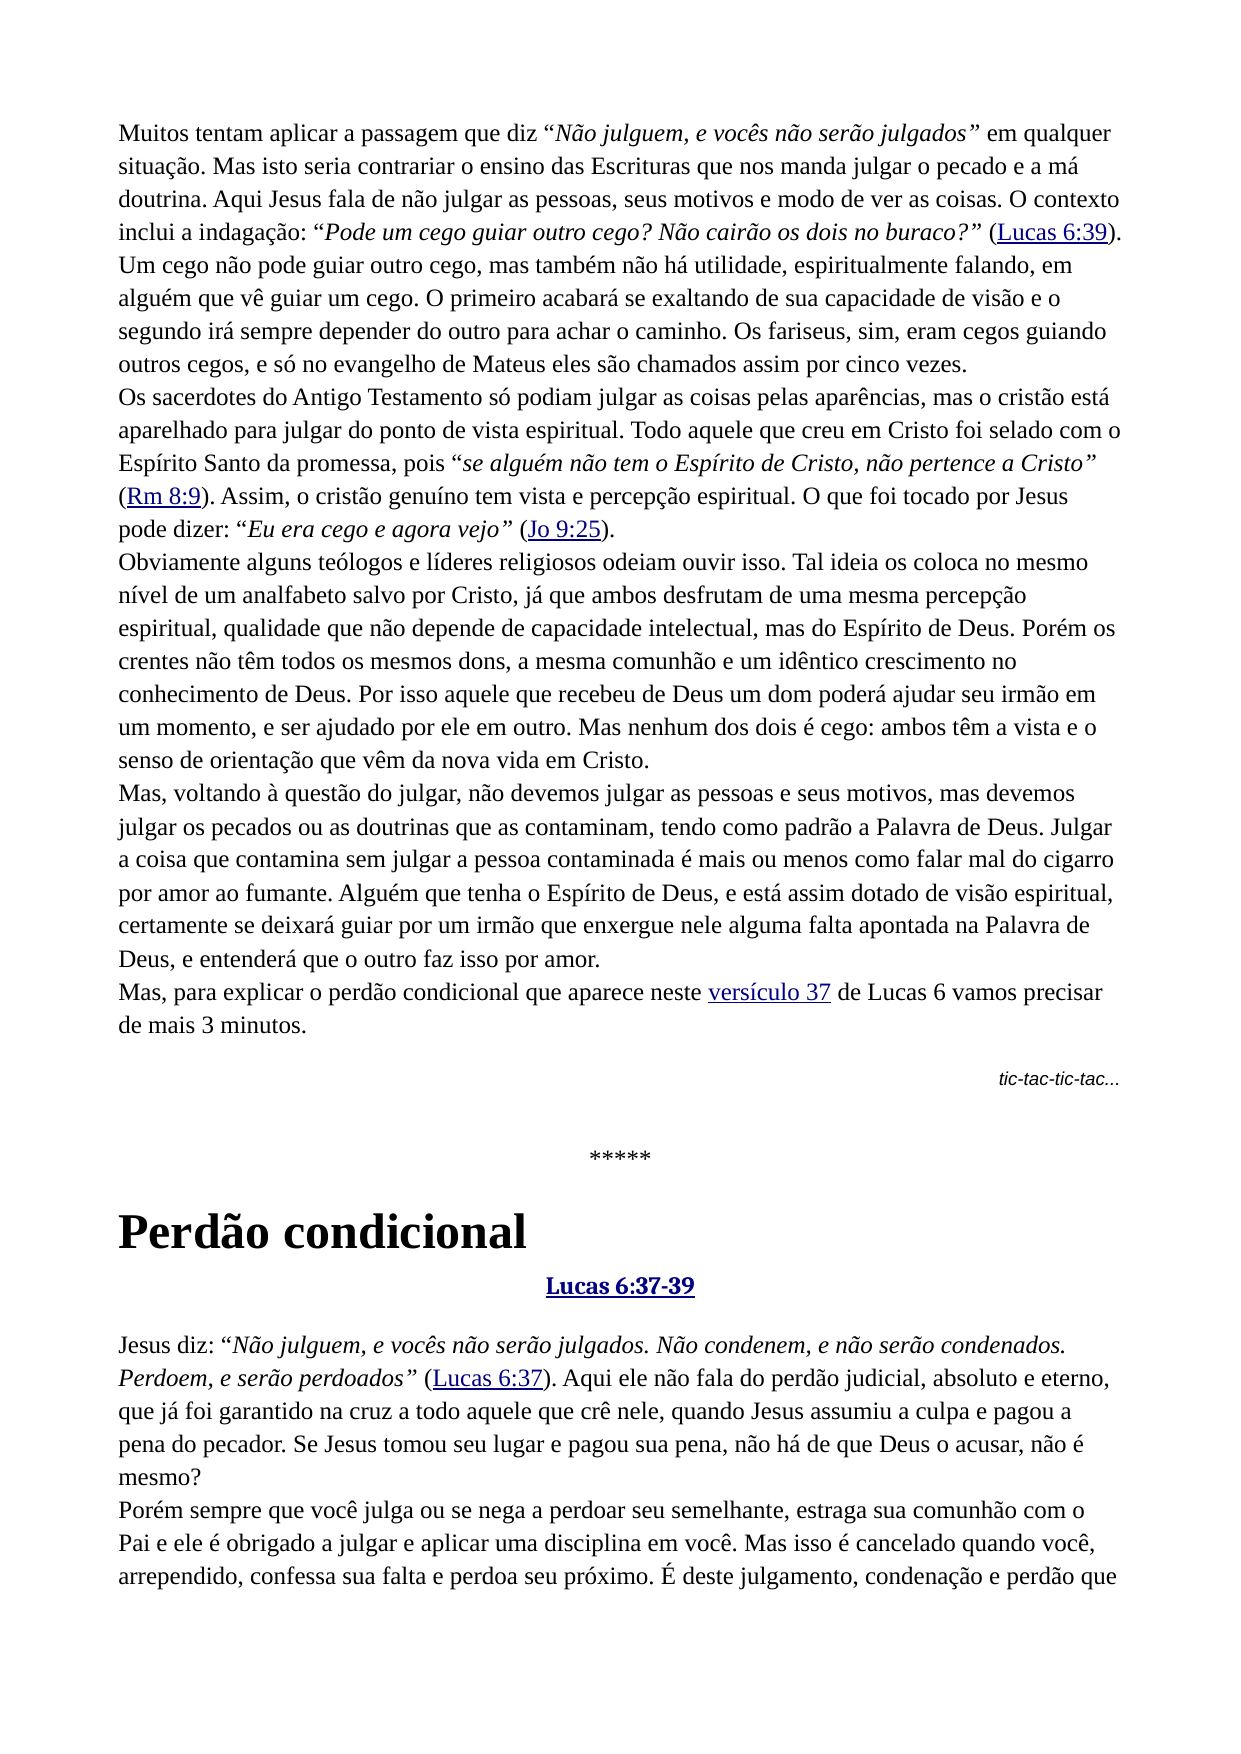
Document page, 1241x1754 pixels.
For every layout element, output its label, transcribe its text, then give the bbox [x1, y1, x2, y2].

text Um cego não pode guiar outro cego, mas também não há utilidade, espiritualmente falando, em alguém que vê guiar um cego. O primeiro acabará se exaltando de sua capacidade de visão e o segundo irá sempre depender do outro para achar o caminho. Os fariseus, sim, eram cegos guiando outros cegos, e só no evangelho de Mateus eles são chamados assim por cinco vezes. [118, 250, 1122, 378]
text Os sacerdotes do Antigo Testamento só podiam julgar as coisas pelas aparências, mas o cristão está aparelhado para julgar do ponto de vista espiritual. Todo aquele que creu em Cristo foi selado com o Espírito Santo da promessa, pois “se alguém não tem o Espírito de Cristo, não pertence a Cristo” (Rm 8:9). Assim, o cristão genuíno tem vista e percepção espiritual. O que foi tocado por Jesus pode dizer: “Eu era cego e agora vejo” (Jo 9:25). [118, 382, 1122, 543]
text ***** [118, 1144, 1122, 1172]
text Muitos tentam aplicar a passagem que diz “Não julguem, e vocês não serão julgados” em qualquer situação. Mas isto seria contrariar o ensino das Escrituras que nos manda julgar o pecado e a má doutrina. Aqui Jesus fala de não julgar as pessoas, seus motivos e modo de ver as coisas. O contexto inclui a indagação: “Pode um cego guiar outro cego? Não cairão os dois no buraco?” (Lucas 6:39). [118, 118, 1122, 246]
text Mas, voltando à questão do julgar, não devemos julgar as pessoas e seus motivos, mas devemos julgar os pecados ou as doutrinas que as contaminam, tendo como padrão a Palavra de Deus. Julgar a coisa que contamina sem julgar a pessoa contaminada é mais ou menos como falar mal do cigarro por amor ao fumante. Alguém que tenha o Espírito de Deus, e está assim dotado de visão espiritual, certamente se deixará guiar por um irmão que enxergue nele alguma falta apontada na Palavra de Deus, e entenderá que o outro faz isso por amor. [118, 778, 1122, 972]
text Porém sempre que você julga ou se nega a perdoar seu semelhante, estraga sua comunhão com o Pai e ele é obrigado a julgar e aplicar uma disciplina em você. Mas isso é cancelado quando você, arrependido, confessa sua falta e perdoa seu próximo. É deste julgamento, condenação e perdão que [118, 1495, 1122, 1590]
subtitle Perdão condicional [118, 1202, 1122, 1259]
text Lucas 6:37-39 [118, 1272, 1122, 1301]
text Jesus diz: “Não julguem, e vocês não serão julgados. Não condenem, e não serão condenados. Perdoem, e serão perdoados” (Lucas 6:37). Aqui ele não fala do perdão judicial, absoluto e eterno, que já foi garantido na cruz a todo aquele que crê nele, quando Jesus assumiu a culpa e pagou a pena do pecador. Se Jesus tomou seu lugar e pagou sua pena, não há de que Deus o acusar, não é mesmo? [118, 1330, 1122, 1491]
text Obviamente alguns teólogos e líderes religiosos odeiam ouvir isso. Tal ideia os coloca no mesmo nível de um analfabeto salvo por Cristo, já que ambos desfrutam de uma mesma percepção espiritual, qualidade que não depende de capacidade intelectual, mas do Espírito de Deus. Porém os crentes não têm todos os mesmos dons, a mesma comunhão e um idêntico crescimento no conhecimento de Deus. Por isso aquele que recebeu de Deus um dom poderá ajudar seu irmão em um momento, e ser ajudado por ele em outro. Mas nenhum dos dois é cego: ambos têm a vista e o senso de orientação que vêm da nova vida em Cristo. [118, 547, 1122, 774]
text Mas, para explicar o perdão condicional que aparece neste versículo 37 de Lucas 6 vamos precisar de mais 3 minutos. [118, 977, 1122, 1038]
text tic-tac-tic-tac... [118, 1068, 1122, 1090]
